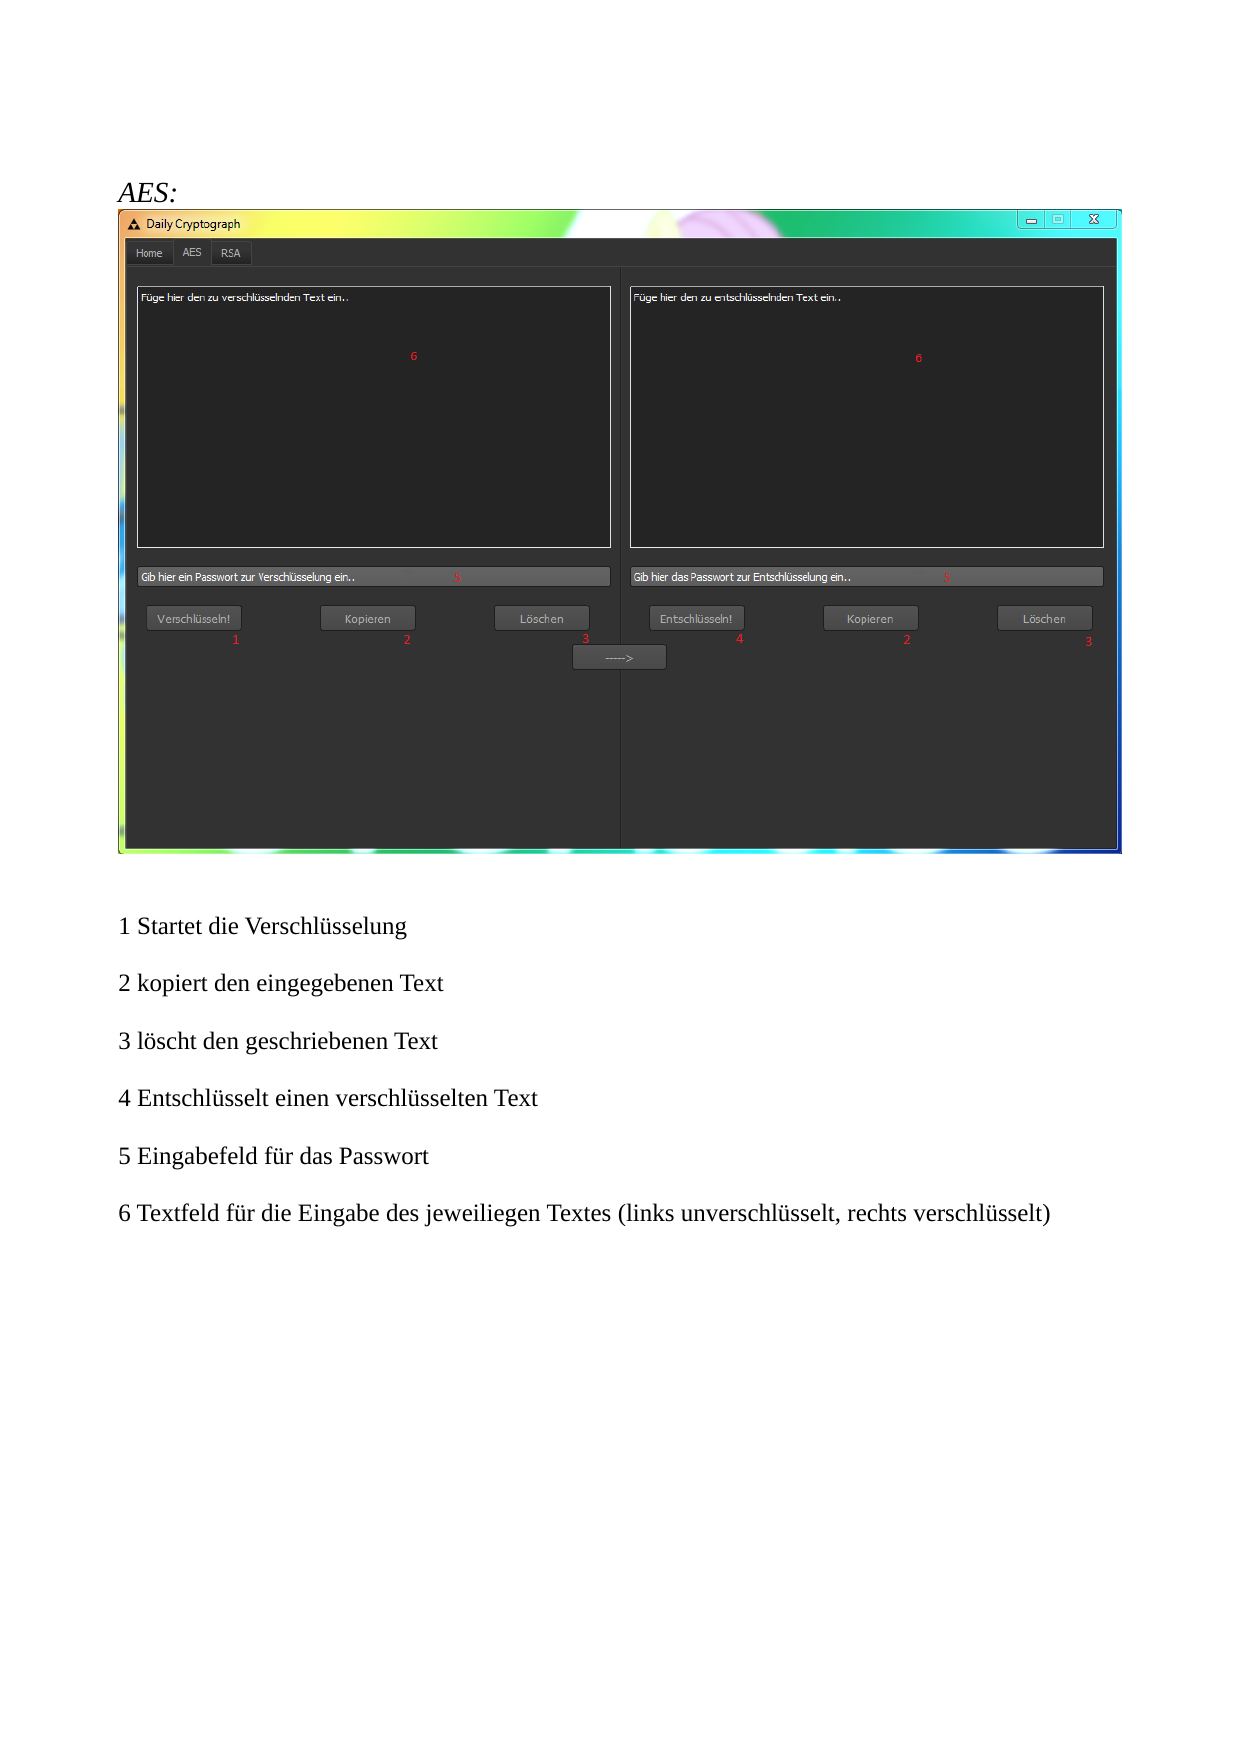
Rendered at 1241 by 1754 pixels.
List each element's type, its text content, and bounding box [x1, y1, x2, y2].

text 1 Startet die Verschlüsselung [118, 911, 1122, 940]
text 4 Entschlüsselt einen verschlüsselten Text [118, 1083, 1122, 1112]
text 6 Textfeld für die Eingabe des jeweiliegen Textes (links unverschlüsselt, rechts verschlüsselt) [118, 1198, 1122, 1227]
picture [118, 209, 1122, 854]
text 3 löscht den geschriebenen Text [118, 1026, 1122, 1055]
text 5 Eingabefeld für das Passwort [118, 1141, 1122, 1170]
text AES: [118, 176, 1122, 209]
text 2 kopiert den eingegebenen Text [118, 968, 1122, 997]
